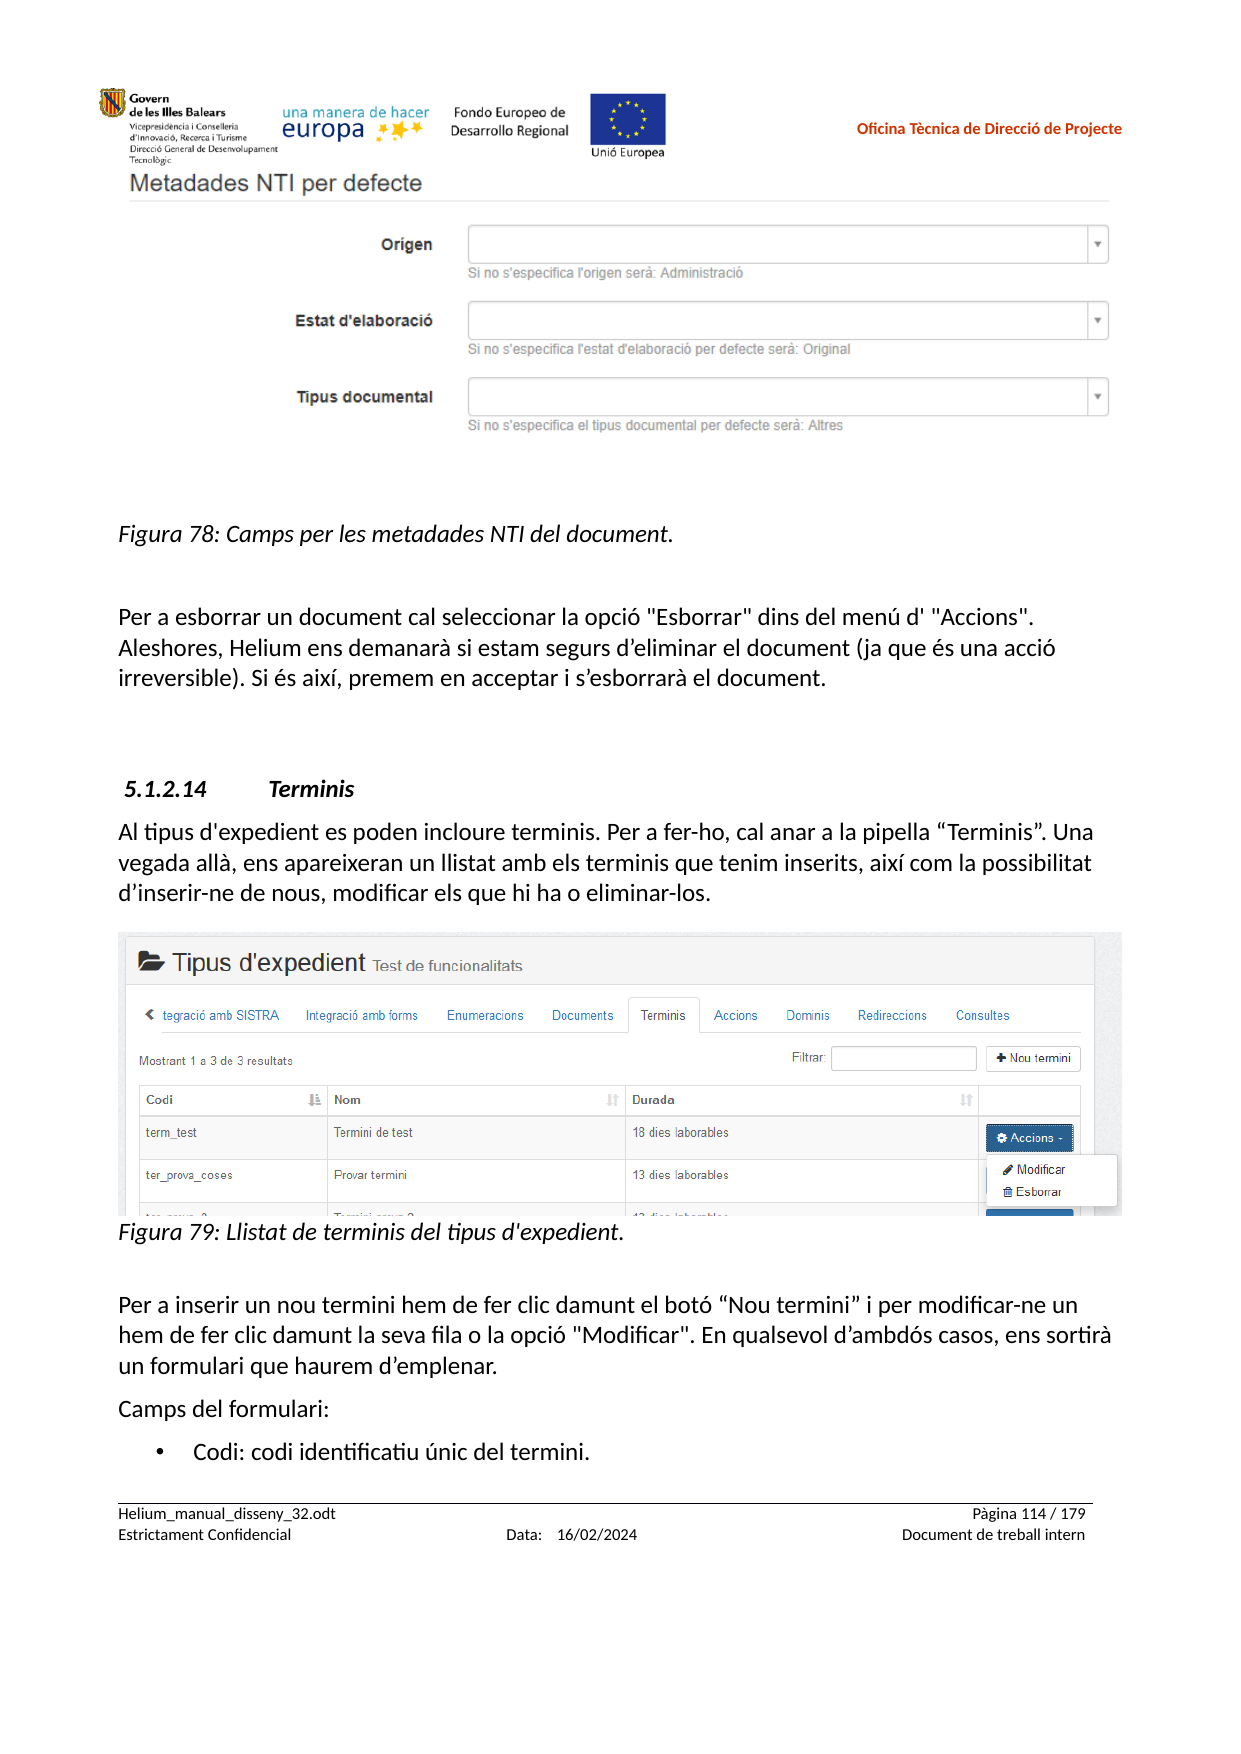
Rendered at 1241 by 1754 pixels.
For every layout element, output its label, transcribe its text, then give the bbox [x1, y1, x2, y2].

picture [118, 167, 1123, 488]
text Figura 78: Camps per les metadades NTI del document. [118, 488, 1122, 549]
text Per a inserir un nou termini hem de fer clic damunt el botó “Nou termini” i per modificar-ne un hem de fer clic damunt la seva fila o la opció "Modificar". En qualsevol d’ambdós casos, ens sortirà un formulari que haurem d’emplenar. [118, 1289, 1122, 1381]
list Codi: codi identificatiu únic del termini. [156, 1436, 1122, 1467]
text Figura 79: Llistat de terminis del tipus d'expedient. [118, 1216, 1122, 1246]
picture [118, 932, 1123, 1216]
subtitle Terminis [118, 773, 1122, 804]
text Al tipus d'expedient es poden incloure terminis. Per a fer-ho, cal anar a la pipella “Terminis”. Una vegada allà, ens apareixeran un llistat amb els terminis que tenim inserits, així com la possibilitat d’inserir-ne de nous, modificar els que hi ha o eliminar-los. [118, 816, 1122, 908]
picture [99, 87, 668, 166]
text Per a esborrar un document cal seleccionar la opció "Esborrar" dins del menú d' "Accions". Aleshores, Helium ens demanarà si estam segurs d’eliminar el document (ja que és una acció irreversible). Si és així, premem en acceptar i s’esborrarà el document. [118, 601, 1122, 693]
text Camps del formulari: [118, 1393, 1122, 1424]
